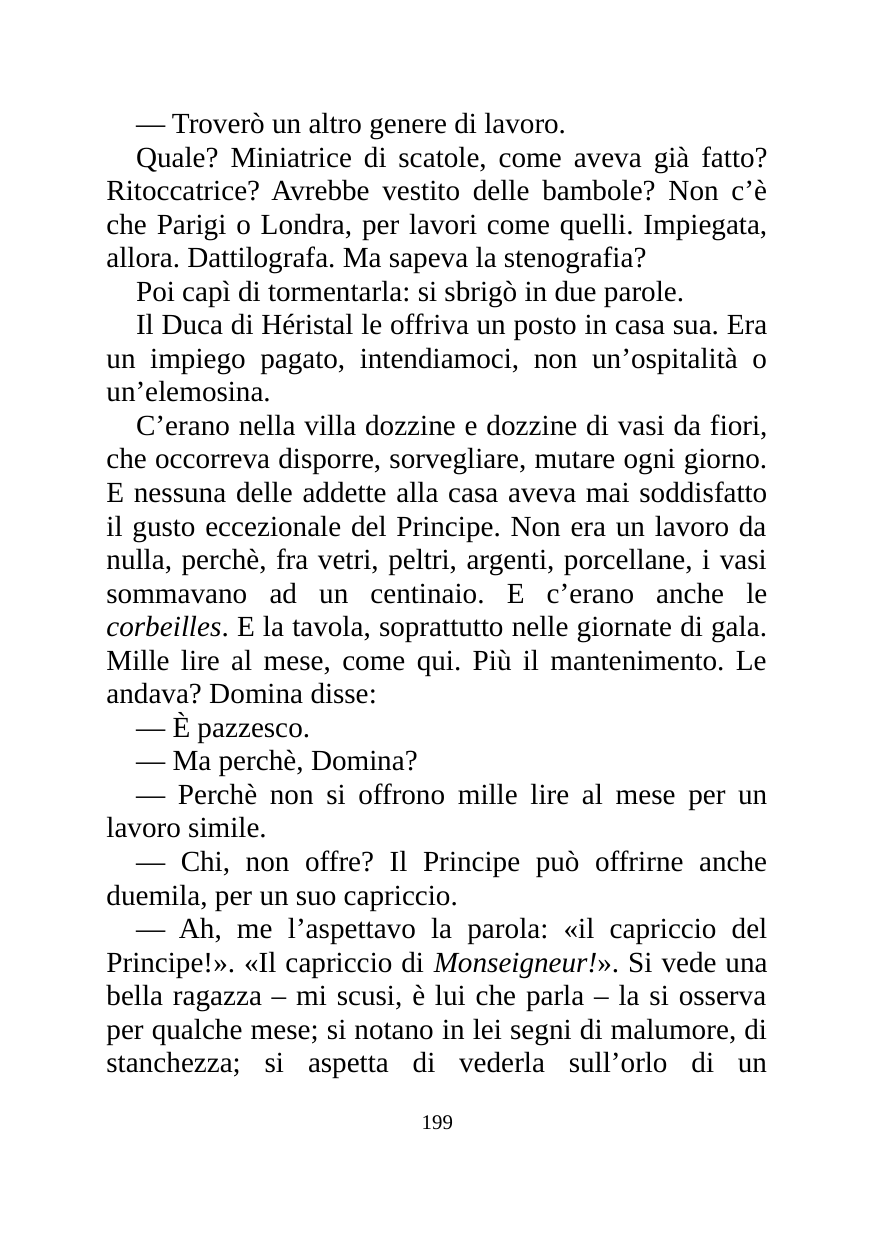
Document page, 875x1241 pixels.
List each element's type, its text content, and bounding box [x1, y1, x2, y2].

text — È pazzesco. [106, 710, 768, 743]
text — Ma perchè, Domina? [106, 743, 768, 777]
text Il Duca di Héristal le offriva un posto in casa sua. Era un impiego pagato, intendiamoci, non un’ospitalità o un’elemosina. [106, 307, 768, 408]
text — Ah, me l’aspettavo la parola: «il capriccio del Principe!». «Il capriccio di Monseigneur!». Si vede una bella ragazza – mi scusi, è lui che parla – la si osserva per qualche mese; si notano in lei segni di malumore, di stanchezza; si aspetta di vederla sull’orlo di un [106, 911, 768, 1079]
text — Perchè non si offrono mille lire al mese per un lavoro simile. [106, 777, 768, 844]
text Quale? Miniatrice di scatole, come aveva già fatto? Ritoccatrice? Avrebbe vestito delle bambole? Non c’è che Parigi o Londra, per lavori come quelli. Impiegata, allora. Dattilografa. Ma sapeva la stenografia? [106, 140, 768, 274]
text — Troverò un altro genere di lavoro. [106, 106, 768, 140]
text — Chi, non offre? Il Principe può offrirne anche duemila, per un suo capriccio. [106, 844, 768, 911]
text C’erano nella villa dozzine e dozzine di vasi da fiori, che occorreva disporre, sorvegliare, mutare ogni giorno. E nessuna delle addette alla casa aveva mai soddisfatto il gusto eccezionale del Principe. Non era un lavoro da nulla, perchè, fra vetri, peltri, argenti, porcellane, i vasi sommavano ad un centinaio. E c’erano anche le corbeilles. E la tavola, soprattutto nelle giornate di gala. Mille lire al mese, come qui. Più il mantenimento. Le andava? Domina disse: [106, 408, 768, 710]
text Poi capì di tormentarla: si sbrigò in due parole. [106, 274, 768, 307]
